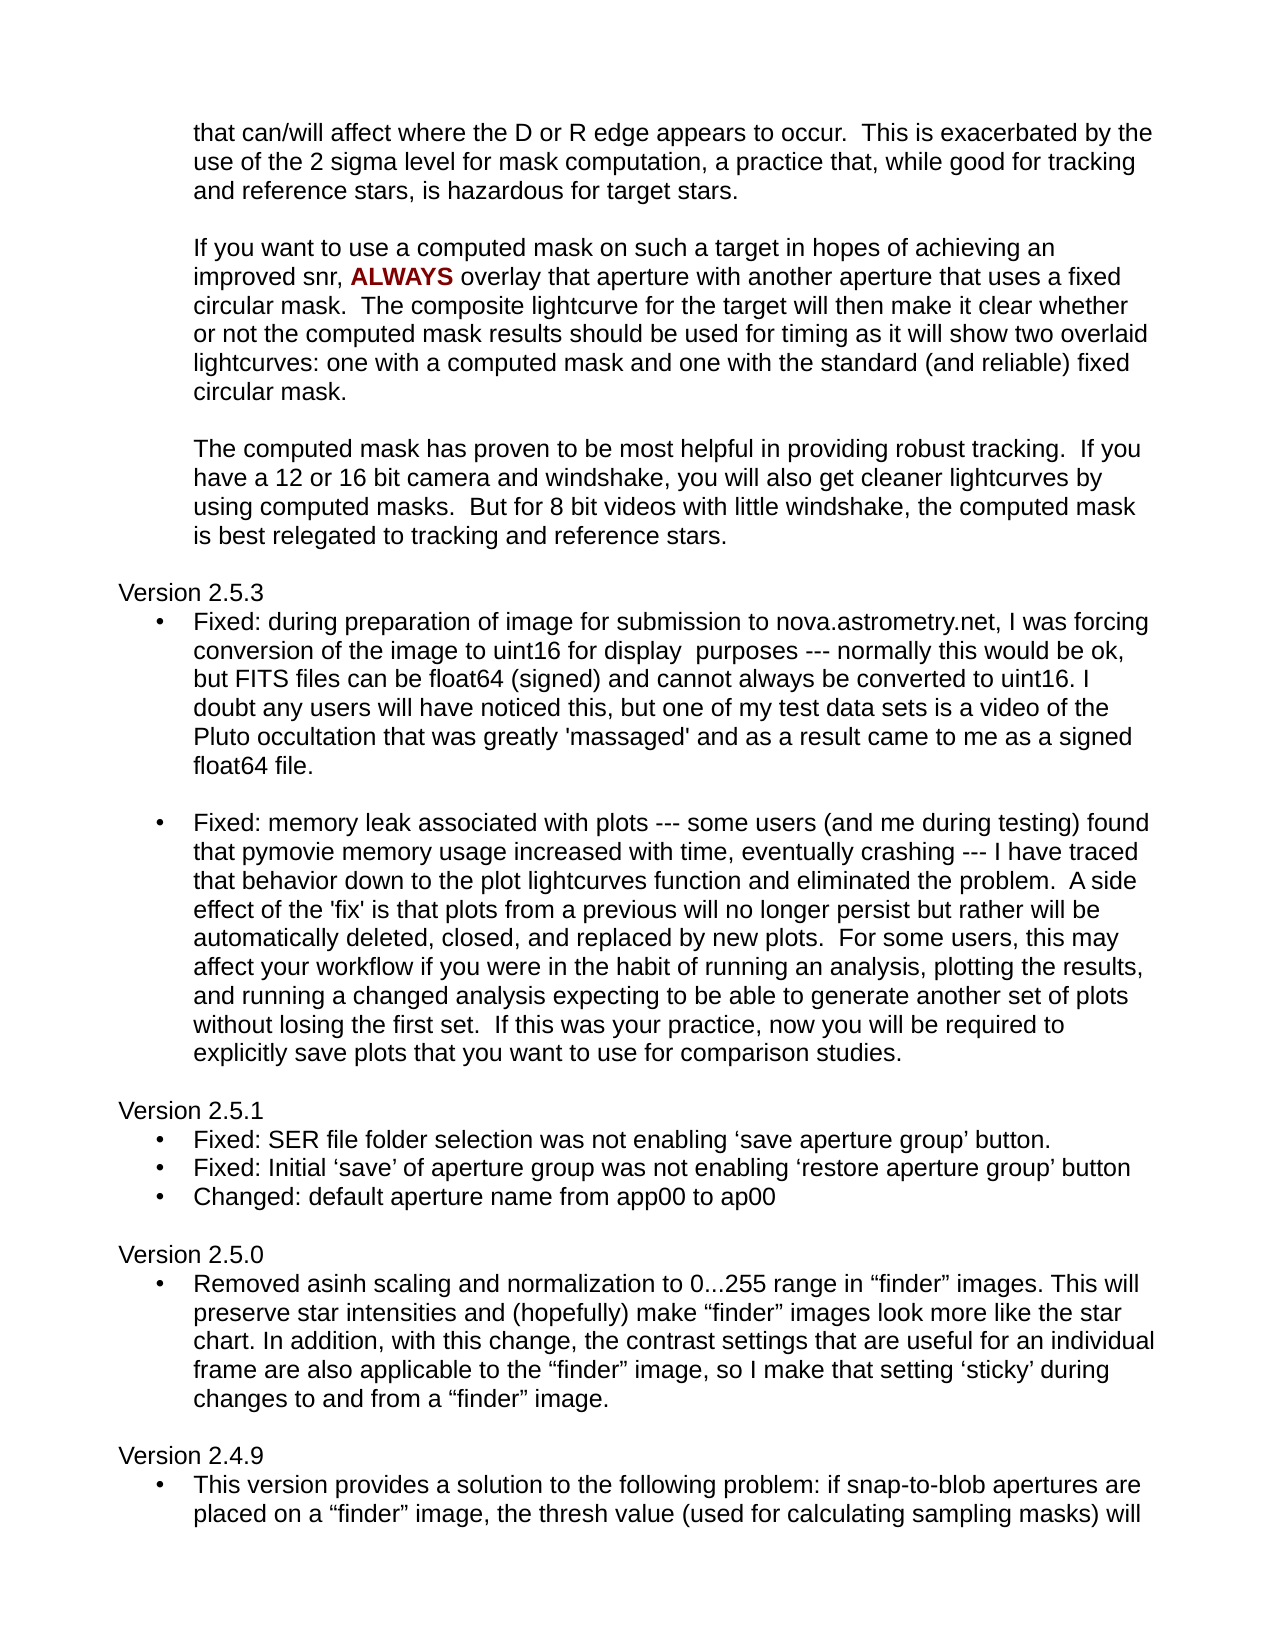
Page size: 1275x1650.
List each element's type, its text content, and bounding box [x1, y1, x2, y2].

text Version 2.5.1 [118, 1096, 1157, 1124]
text Version 2.4.9 [118, 1441, 1157, 1470]
list Removed asinh scaling and normalization to 0...255 range in “finder” images. This will preserve star intensities and (hopefully) make “finder” images look more like the star chart. In addition, with this change, the contrast settings that are useful for an individual frame are also applicable to the “finder” image, so I make that setting ‘sticky’ during changes to and from a “finder” image. [156, 1269, 1157, 1441]
list Changed: default aperture name from app00 to ap00 [156, 1182, 1157, 1240]
list that can/will affect where the D or R edge appears to occur. This is exacerbated by the use of the 2 sigma level for mask computation, a practice that, while good for tracking and reference stars, is hazardous for target stars. If you want to use a computed mask on such a target in hopes of achieving an improved snr, ALWAYS overlay that aperture with another aperture that uses a fixed circular mask. The composite lightcurve for the target will then make it clear whether or not the computed mask results should be used for timing as it will show two overlaid lightcurves: one with a computed mask and one with the standard (and reliable) fixed circular mask. The computed mask has proven to be most helpful in providing robust tracking. If you have a 12 or 16 bit camera and windshake, you will also get cleaner lightcurves by using computed masks. But for 8 bit videos with little windshake, the computed mask is best relegated to tracking and reference stars. [156, 118, 1157, 578]
list Fixed: during preparation of image for submission to nova.astrometry.net, I was forcing conversion of the image to uint16 for display purposes --- normally this would be ok, but FITS files can be float64 (signed) and cannot always be converted to uint16. I doubt any users will have noticed this, but one of my test data sets is a video of the Pluto occultation that was greatly 'massaged' and as a result came to me as a signed float64 file. [156, 607, 1157, 808]
list This version provides a solution to the following problem: if snap-to-blob apertures are placed on a “finder” image, the thresh value (used for calculating sampling masks) will [156, 1470, 1157, 1528]
text Version 2.5.0 [118, 1240, 1157, 1269]
list Fixed: memory leak associated with plots --- some users (and me during testing) found that pymovie memory usage increased with time, eventually crashing --- I have traced that behavior down to the plot lightcurves function and eliminated the problem. A side effect of the 'fix' is that plots from a previous will no longer persist but rather will be automatically deleted, closed, and replaced by new plots. For some users, this may affect your workflow if you were in the habit of running an analysis, plotting the results, and running a changed analysis expecting to be able to generate another set of plots without losing the first set. If this was your practice, now you will be required to explicitly save plots that you want to use for comparison studies. [156, 808, 1157, 1096]
list Fixed: SER file folder selection was not enabling ‘save aperture group’ button. [156, 1124, 1157, 1153]
list Fixed: Initial ‘save’ of aperture group was not enabling ‘restore aperture group’ button [156, 1153, 1157, 1182]
text Version 2.5.3 [118, 578, 1157, 607]
